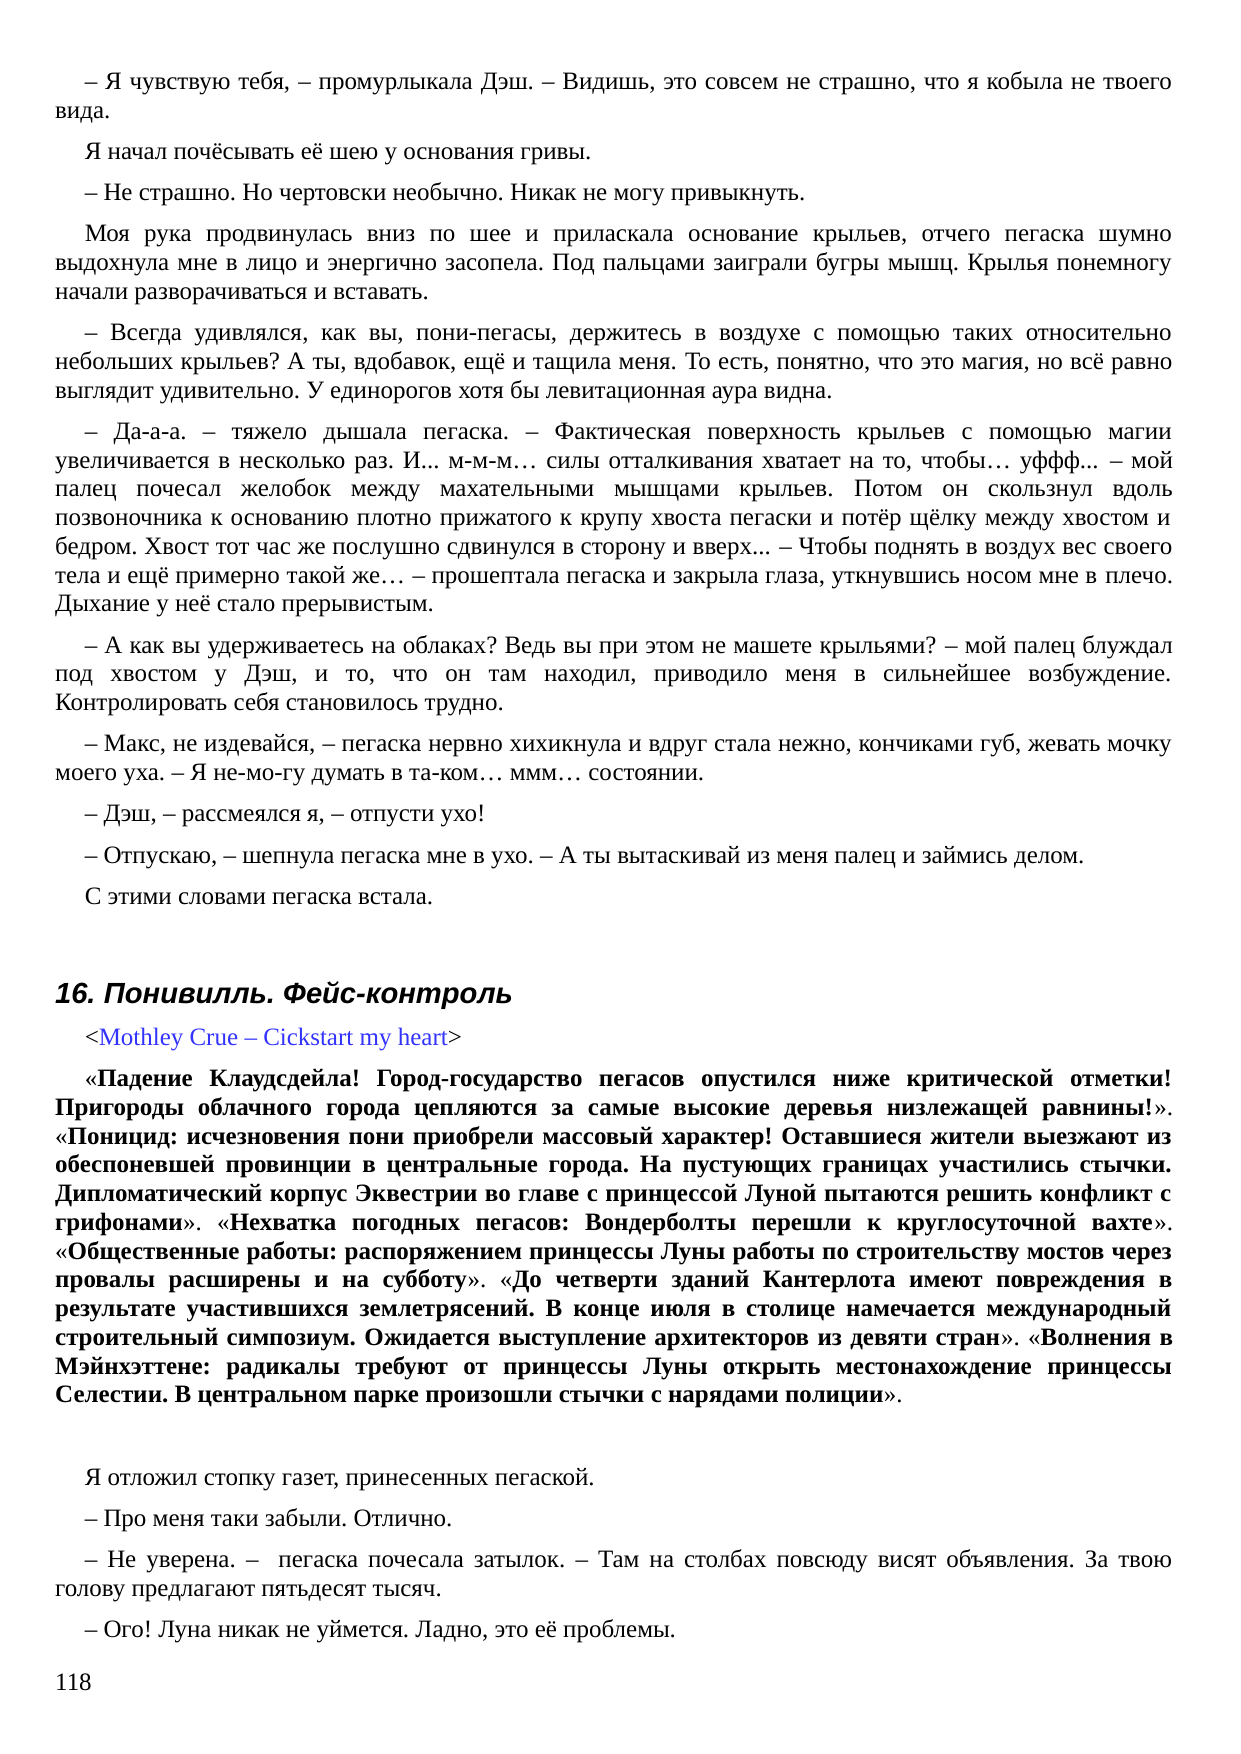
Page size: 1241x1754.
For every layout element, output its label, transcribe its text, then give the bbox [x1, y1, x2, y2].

text <Mothley Crue – Cickstart my heart> [55, 1022, 1173, 1051]
text – Не уверена. – пегаска почесала затылок. – Там на столбах повсюду висят объявления. За твою голову предлагают пятьдесят тысяч. [55, 1544, 1173, 1602]
text – Да-а-а. – тяжело дышала пегаска. – Фактическая поверхность крыльев с помощью магии увеличивается в несколько раз. И... м-м-м… силы отталкивания хватает на то, чтобы… уффф... – мой палец почесал желобок между махательными мышцами крыльев. Потом он скользнул вдоль позвоночника к основанию плотно прижатого к крупу хвоста пегаски и потёр щёлку между хвостом и бедром. Хвост тот час же послушно сдвинулся в сторону и вверх... – Чтобы поднять в воздух вес своего тела и ещё примерно такой же… – прошептала пегаска и закрыла глаза, уткнувшись носом мне в плечо. Дыхание у неё стало прерывистым. [55, 416, 1173, 617]
text «Падение Клаудсдейла! Город-государство пегасов опустился ниже критической отметки! Пригороды облачного города цепляются за самые высокие деревья низлежащей равнины!». «Поницид: исчезновения пони приобрели массовый характер! Оставшиеся жители выезжают из обеспоневшей провинции в центральные города. На пустующих границах участились стычки. Дипломатический корпус Эквестрии во главе с принцессой Луной пытаются решить конфликт с грифонами». «Нехватка погодных пегасов: Вондерболты перешли к круглосуточной вахте». «Общественные работы: распоряжением принцессы Луны работы по строительству мостов через провалы расширены и на субботу». «До четверти зданий Кантерлота имеют повреждения в результате участившихся землетрясений. В конце июля в столице намечается международный строительный симпозиум. Ожидается выступление архитекторов из девяти стран». «Волнения в Мэйнхэттене: радикалы требуют от принцессы Луны открыть местонахождение принцессы Селестии. В центральном парке произошли стычки с нарядами полиции». [55, 1063, 1173, 1408]
text Я отложил стопку газет, принесенных пегаской. [55, 1462, 1173, 1491]
text – Ого! Луна никак не уймется. Ладно, это её проблемы. [55, 1614, 1173, 1643]
text – Отпускаю, – шепнула пегаска мне в ухо. – А ты вытаскивай из меня палец и займись делом. [55, 840, 1173, 868]
text – Не страшно. Но чертовски необычно. Никак не могу привыкнуть. [55, 177, 1173, 206]
text Моя рука продвинулась вниз по шее и приласкала основание крыльев, отчего пегаска шумно выдохнула мне в лицо и энергично засопела. Под пальцами заиграли бугры мышц. Крылья понемногу начали разворачиваться и вставать. [55, 218, 1173, 305]
subtitle 16. Понивилль. Фейс-контроль [55, 976, 1173, 1009]
text – Про меня таки забыли. Отлично. [55, 1503, 1173, 1532]
text – Макс, не издевайся, – пегаска нервно хихикнула и вдруг стала нежно, кончиками губ, жевать мочку моего уха. – Я не-мо-гу думать в та-ком… ммм… состоянии. [55, 728, 1173, 786]
text С этими словами пегаска встала. [55, 881, 1173, 910]
text – Дэш, – рассмеялся я, – отпусти ухо! [55, 798, 1173, 827]
text – Всегда удивлялся, как вы, пони-пегасы, держитесь в воздухе с помощью таких относительно небольших крыльев? А ты, вдобавок, ещё и тащила меня. То есть, понятно, что это магия, но всё равно выглядит удивительно. У единорогов хотя бы левитационная аура видна. [55, 317, 1173, 403]
text – А как вы удерживаетесь на облаках? Ведь вы при этом не машете крыльями? – мой палец блуждал под хвостом у Дэш, и то, что он там находил, приводило меня в сильнейшее возбуждение. Контролировать себя становилось трудно. [55, 630, 1173, 716]
text – Я чувствую тебя, – промурлыкала Дэш. – Видишь, это совсем не страшно, что я кобыла не твоего вида. [55, 66, 1173, 123]
text Я начал почёсывать её шею у основания гривы. [55, 136, 1173, 165]
